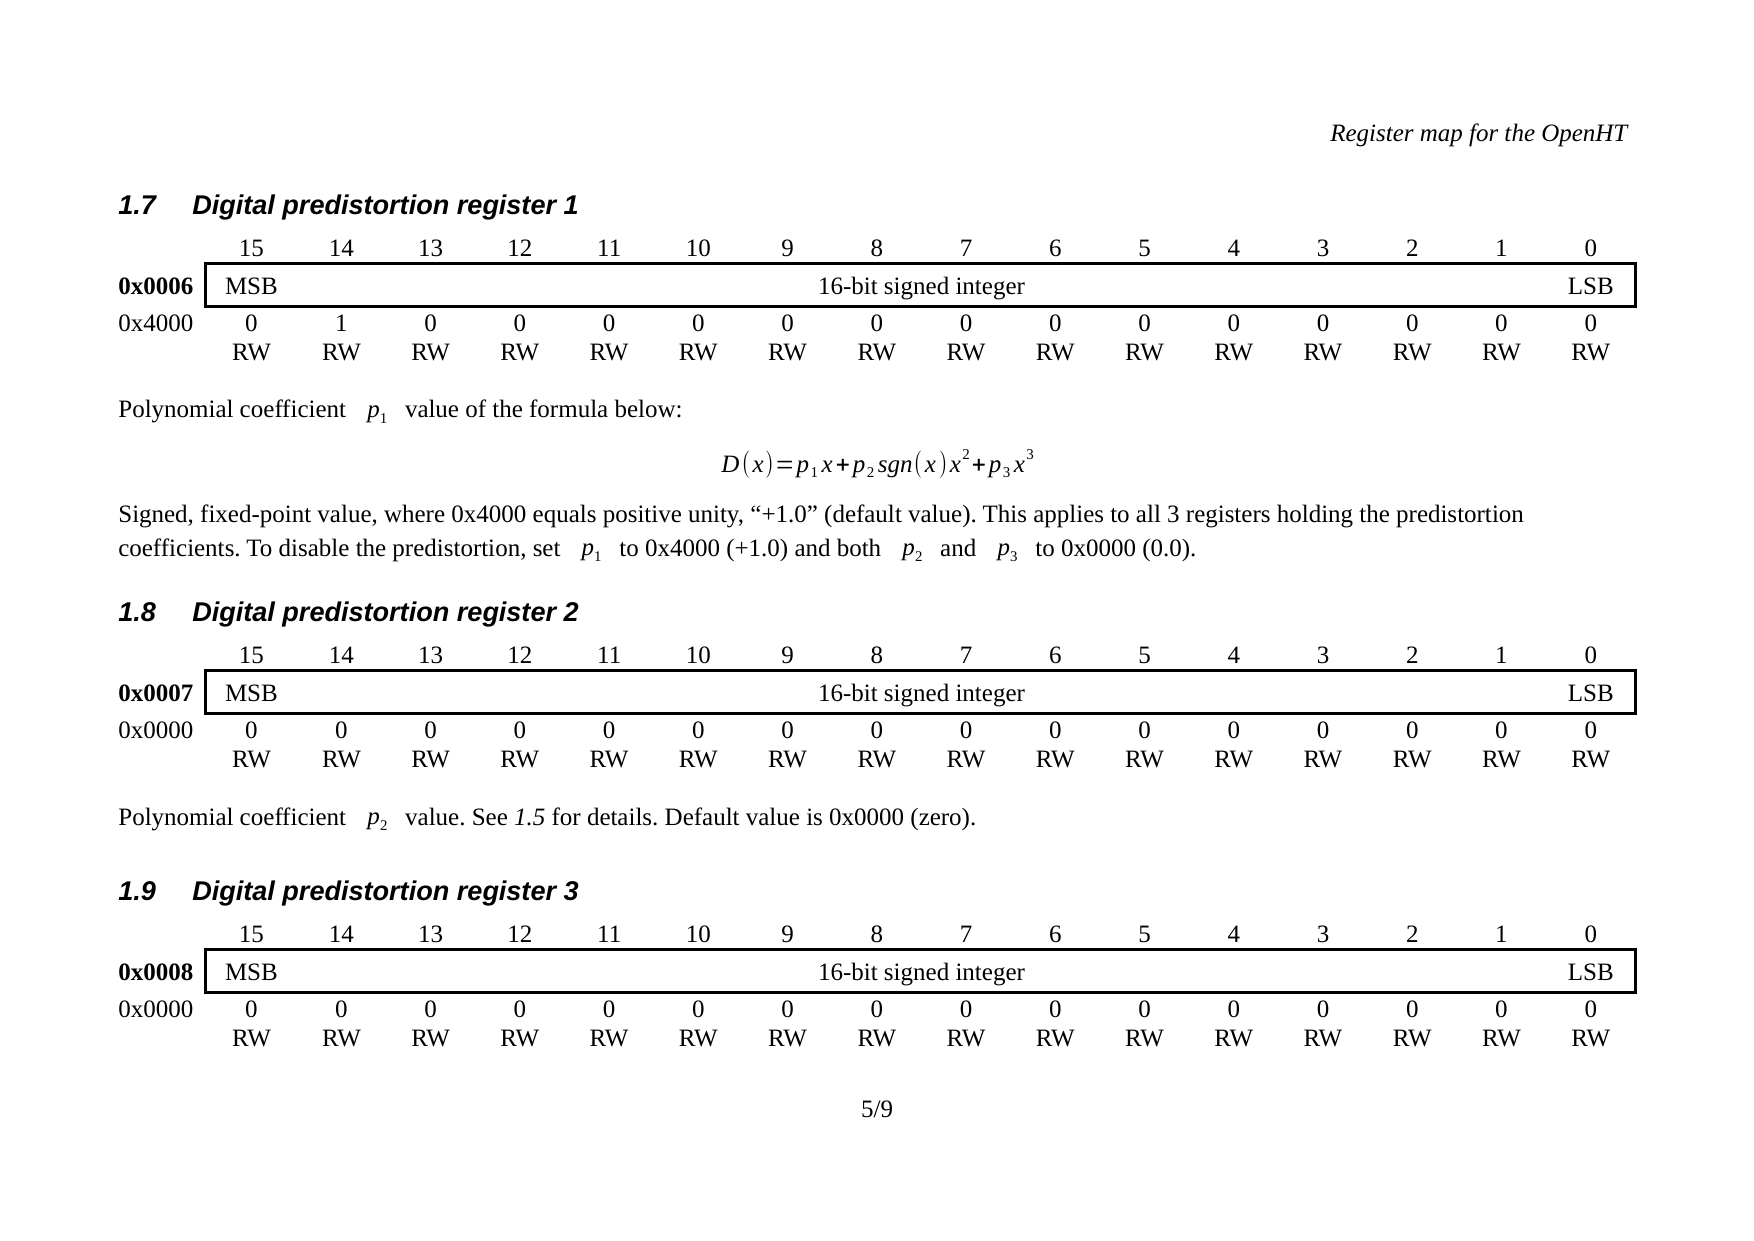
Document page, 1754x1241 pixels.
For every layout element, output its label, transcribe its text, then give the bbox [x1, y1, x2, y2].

table_cell RW [654, 744, 743, 773]
table_header 12 [475, 233, 564, 262]
table_cell RW [564, 744, 653, 773]
table_cell 0 [386, 715, 475, 744]
table_cell RW [1546, 1023, 1635, 1052]
table_cell RW [1010, 1023, 1100, 1052]
table_header 3 [1278, 640, 1367, 669]
table_cell RW [1189, 337, 1278, 366]
table_cell RW [297, 1023, 386, 1052]
table_header 2 [1368, 640, 1457, 669]
table_header 0 [1546, 233, 1635, 262]
table_header 0 [1546, 640, 1635, 669]
table_cell RW [1010, 337, 1100, 366]
table_cell LSB [1546, 672, 1634, 712]
table_cell RW [1368, 1023, 1457, 1052]
table_header 9 [743, 919, 832, 948]
table_cell RW [654, 337, 743, 366]
table_cell 0 [1368, 308, 1457, 337]
table_header 5 [1100, 919, 1189, 948]
table_cell RW [832, 337, 921, 366]
table_cell 0x0000 [118, 712, 206, 744]
table_cell MSB [207, 951, 297, 991]
table_cell RW [832, 744, 921, 773]
table_header 6 [1010, 640, 1100, 669]
table_cell 0 [1010, 715, 1100, 744]
table_header 4 [1189, 919, 1278, 948]
table_cell RW [1189, 744, 1278, 773]
table_cell 0 [1100, 715, 1189, 744]
table_header 8 [832, 233, 921, 262]
table_header 15 [206, 640, 297, 669]
table_header 1 [1457, 919, 1546, 948]
table_cell 0x0000 [118, 991, 206, 1023]
table_cell 0 [297, 715, 386, 744]
table_cell 0 [1100, 308, 1189, 337]
table_cell MSB [207, 265, 297, 305]
table_cell 0 [206, 994, 297, 1023]
table_header 12 [475, 640, 564, 669]
table_header 13 [386, 233, 475, 262]
table_cell RW [1189, 1023, 1278, 1052]
table_cell RW [564, 1023, 653, 1052]
table_cell RW [297, 337, 386, 366]
table_cell RW [1278, 744, 1367, 773]
table_cell RW [386, 1023, 475, 1052]
subtitle Digital predistortion register 2 [118, 596, 1635, 628]
table_cell 0 [1368, 994, 1457, 1023]
table_cell RW [297, 744, 386, 773]
table_cell 0 [206, 715, 297, 744]
text Polynomial coefficientvalue of the formula below: [118, 394, 1635, 427]
table_cell [118, 744, 206, 773]
table_header 1 [1457, 233, 1546, 262]
table_cell RW [743, 337, 832, 366]
table_header 11 [564, 919, 653, 948]
table_cell 0 [1546, 994, 1635, 1023]
text Signed, fixed-point value, where 0x4000 equals positive unity, “+1.0” (default value). This applies to all 3 registers holding the predistortion coefficients. To disable the predistortion, setto 0x4000 (+1.0) and bothandto 0x0000 (0.0). [118, 499, 1635, 565]
table_cell RW [832, 1023, 921, 1052]
table_header 0 [1546, 919, 1635, 948]
table_cell 0 [654, 715, 743, 744]
table_cell RW [1546, 744, 1635, 773]
table_cell RW [1010, 744, 1100, 773]
table_header 10 [654, 233, 743, 262]
table_cell RW [1457, 744, 1546, 773]
table_cell RW [475, 1023, 564, 1052]
table_cell 0 [475, 994, 564, 1023]
table_cell 0 [1100, 994, 1189, 1023]
table_cell 0 [1457, 994, 1546, 1023]
table_cell RW [921, 744, 1010, 773]
table_header 1 [1457, 640, 1546, 669]
table_header 7 [921, 919, 1010, 948]
table_cell 0 [475, 308, 564, 337]
table_cell 0 [654, 994, 743, 1023]
table_cell 0 [1010, 994, 1100, 1023]
table_cell 0 [1546, 715, 1635, 744]
table_cell 0 [386, 994, 475, 1023]
table_header 12 [475, 919, 564, 948]
table_cell 0 [921, 715, 1010, 744]
table_header [118, 919, 206, 948]
table_cell 0 [743, 308, 832, 337]
table_header 8 [832, 640, 921, 669]
table_header 3 [1278, 919, 1367, 948]
table_header [118, 640, 206, 669]
table_cell 0 [206, 308, 297, 337]
table_cell 0 [1457, 308, 1546, 337]
table_cell RW [564, 337, 653, 366]
table_cell RW [921, 337, 1010, 366]
table_cell 0 [1010, 308, 1100, 337]
table_header 4 [1189, 233, 1278, 262]
subtitle Digital predistortion register 3 [118, 875, 1635, 906]
table_header 6 [1010, 233, 1100, 262]
subtitle Digital predistortion register 1 [118, 189, 1635, 221]
table_cell RW [654, 1023, 743, 1052]
table_cell RW [1278, 1023, 1367, 1052]
table_cell 0 [297, 994, 386, 1023]
table_cell 0 [1368, 715, 1457, 744]
table_cell 0 [564, 994, 653, 1023]
table_cell 0 [1189, 994, 1278, 1023]
table_cell 0 [921, 994, 1010, 1023]
table_header 7 [921, 233, 1010, 262]
table_cell RW [1100, 744, 1189, 773]
table_header 5 [1100, 233, 1189, 262]
table_cell 0 [743, 994, 832, 1023]
table_cell LSB [1546, 265, 1634, 305]
table_cell LSB [1546, 951, 1634, 991]
table_cell RW [386, 337, 475, 366]
table_header 9 [743, 233, 832, 262]
table_cell RW [475, 337, 564, 366]
table_cell 16-bit signed integer [297, 265, 1546, 305]
table_cell RW [1457, 1023, 1546, 1052]
table_header 14 [297, 640, 386, 669]
table_header 7 [921, 640, 1010, 669]
table_cell 0 [1189, 308, 1278, 337]
table_cell 0 [654, 308, 743, 337]
table_cell [118, 1023, 206, 1052]
table_cell 0 [832, 994, 921, 1023]
table_cell RW [1457, 337, 1546, 366]
table_header 6 [1010, 919, 1100, 948]
table_header 11 [564, 233, 653, 262]
table_cell MSB [207, 672, 297, 712]
table_cell RW [475, 744, 564, 773]
table_header 13 [386, 640, 475, 669]
table_cell 0 [1457, 715, 1546, 744]
table_header 11 [564, 640, 653, 669]
table_cell RW [743, 1023, 832, 1052]
table_cell RW [1368, 337, 1457, 366]
table_cell 0 [1278, 715, 1367, 744]
table_cell 0x0008 [118, 948, 204, 991]
table_header 13 [386, 919, 475, 948]
table_cell 0 [1278, 308, 1367, 337]
table_cell RW [921, 1023, 1010, 1052]
table_cell 0 [1278, 994, 1367, 1023]
table_cell RW [206, 337, 297, 366]
table_cell RW [1100, 1023, 1189, 1052]
table_header 15 [206, 919, 297, 948]
table_cell 0 [386, 308, 475, 337]
table_cell 0 [832, 715, 921, 744]
table_cell RW [206, 744, 297, 773]
table_header 4 [1189, 640, 1278, 669]
table_cell 16-bit signed integer [297, 672, 1546, 712]
table_header 14 [297, 919, 386, 948]
table_cell RW [206, 1023, 297, 1052]
table_cell 0x0007 [118, 669, 204, 712]
table_cell 0 [743, 715, 832, 744]
table_header 3 [1278, 233, 1367, 262]
table_cell RW [1546, 337, 1635, 366]
table_cell 0 [832, 308, 921, 337]
table_cell 16-bit signed integer [297, 951, 1546, 991]
table_header 5 [1100, 640, 1189, 669]
table_cell RW [1368, 744, 1457, 773]
table_cell 0 [921, 308, 1010, 337]
text Polynomial coefficientvalue. See 1.5 for details. Default value is 0x0000 (zero). [118, 802, 1635, 834]
table_header 10 [654, 640, 743, 669]
table_header 8 [832, 919, 921, 948]
table_cell RW [1278, 337, 1367, 366]
table_cell 0 [564, 308, 653, 337]
table_header 2 [1368, 919, 1457, 948]
table_cell RW [386, 744, 475, 773]
table_cell 1 [297, 308, 386, 337]
table_header 14 [297, 233, 386, 262]
table_cell [118, 337, 206, 366]
table_cell 0 [1189, 715, 1278, 744]
table_header [118, 233, 206, 262]
table_cell 0x0006 [118, 262, 204, 305]
table_cell 0 [1546, 308, 1635, 337]
table_header 10 [654, 919, 743, 948]
table_cell 0 [564, 715, 653, 744]
table_cell 0 [475, 715, 564, 744]
table_cell RW [743, 744, 832, 773]
table_header 2 [1368, 233, 1457, 262]
table_cell RW [1100, 337, 1189, 366]
table_header 15 [206, 233, 297, 262]
table_cell 0x4000 [118, 305, 206, 337]
table_header 9 [743, 640, 832, 669]
